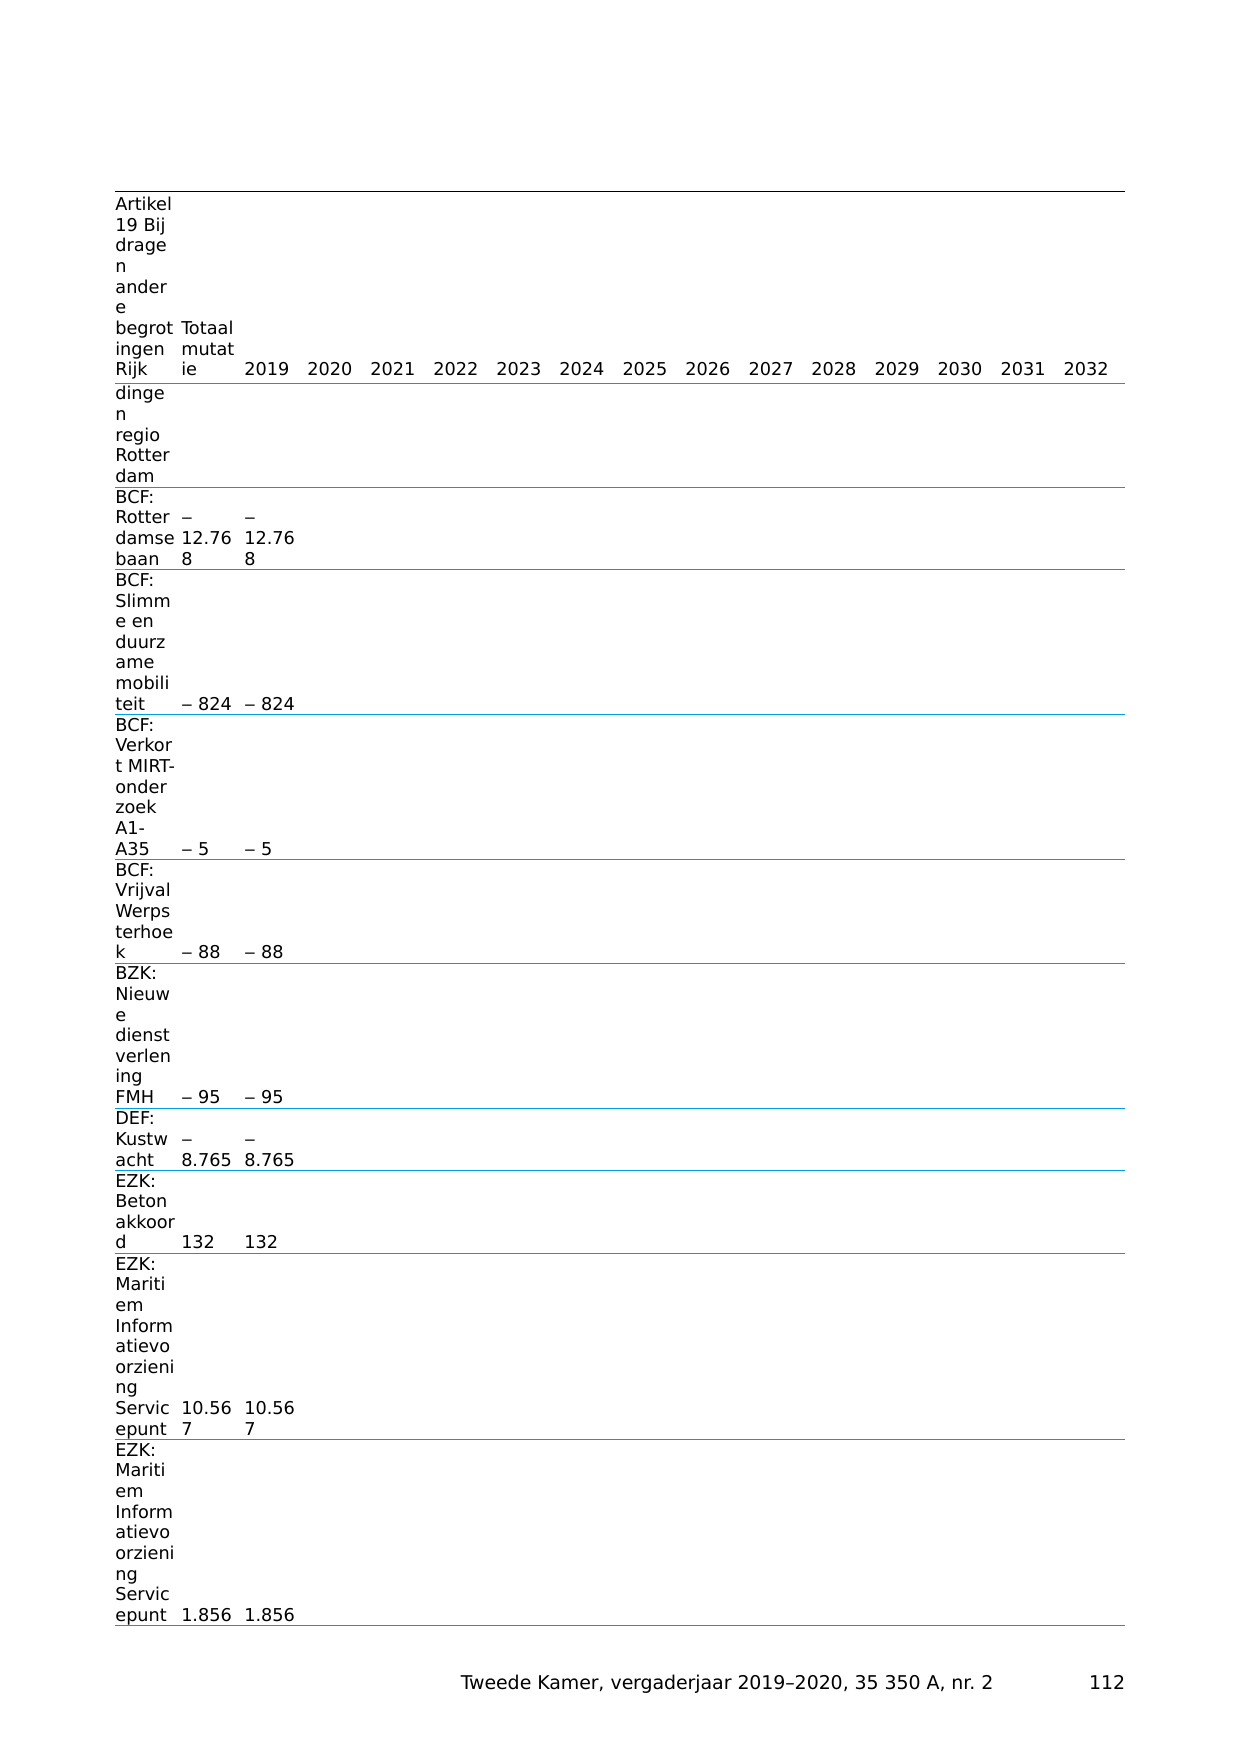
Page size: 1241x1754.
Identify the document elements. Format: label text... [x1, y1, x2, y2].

table_header 2022 [430, 192, 493, 383]
table_cell [745, 964, 808, 1108]
table_cell [304, 384, 367, 486]
table_cell [304, 570, 367, 714]
table_cell [367, 860, 430, 963]
table_cell ‒ 95 [241, 964, 304, 1108]
table_cell [871, 1440, 934, 1625]
table_cell [304, 860, 367, 963]
table_cell [367, 570, 430, 714]
table_cell [998, 1109, 1060, 1170]
table_cell [556, 1254, 619, 1439]
table_cell BCF: Slimme en duurzame mobiliteit [115, 570, 178, 714]
table_cell [178, 384, 241, 486]
table_cell [430, 1254, 493, 1439]
table_cell [556, 1440, 619, 1625]
table_header 2030 [934, 192, 997, 383]
table_cell ‒ 88 [178, 860, 241, 963]
table_cell [934, 570, 997, 714]
table_cell [430, 570, 493, 714]
table_cell [998, 715, 1060, 859]
table_cell [745, 715, 808, 859]
table_cell [808, 570, 871, 714]
table_cell [998, 384, 1060, 486]
table_cell 1.856 [241, 1440, 304, 1625]
table_header 2032 [1060, 192, 1125, 383]
table_cell [493, 570, 556, 714]
table_cell ‒ 95 [178, 964, 241, 1108]
table_cell 10.567 [178, 1254, 241, 1439]
table_cell [367, 715, 430, 859]
table_cell 132 [241, 1171, 304, 1253]
table_cell [934, 1171, 997, 1253]
table_cell [1060, 488, 1125, 569]
table_cell ‒ 12.768 [241, 488, 304, 569]
table_header 2021 [367, 192, 430, 383]
table_cell [556, 1109, 619, 1170]
table_cell 1.856 [178, 1440, 241, 1625]
table_cell [808, 488, 871, 569]
table_header 2024 [556, 192, 619, 383]
table_cell [493, 1171, 556, 1253]
table_cell ‒ 824 [241, 570, 304, 714]
table_cell [998, 1254, 1060, 1439]
table_cell dingen regio Rotterdam [115, 384, 178, 486]
table_cell [934, 488, 997, 569]
table_cell [493, 488, 556, 569]
table_cell [745, 1440, 808, 1625]
table_header 2028 [808, 192, 871, 383]
table_cell [241, 384, 304, 486]
table_cell [619, 570, 682, 714]
table_cell [304, 1171, 367, 1253]
table_cell [871, 488, 934, 569]
table_cell [808, 384, 871, 486]
table_cell [1060, 1254, 1125, 1439]
table_cell [556, 715, 619, 859]
table_cell [934, 964, 997, 1108]
table_header Totaal mutatie [178, 192, 241, 383]
table_cell EZK: Betonakkoord [115, 1171, 178, 1253]
table_cell [934, 1440, 997, 1625]
table_cell [682, 1109, 745, 1170]
table_cell [934, 715, 997, 859]
table_cell [934, 1109, 997, 1170]
table_cell [304, 1440, 367, 1625]
table_cell [430, 1171, 493, 1253]
table_cell [619, 715, 682, 859]
table_cell ‒ 824 [178, 570, 241, 714]
table_cell [998, 860, 1060, 963]
table_cell [871, 964, 934, 1108]
table_cell ‒ 8.765 [241, 1109, 304, 1170]
table_header 2027 [745, 192, 808, 383]
table_cell [430, 1109, 493, 1170]
table_cell ‒ 8.765 [178, 1109, 241, 1170]
table_cell EZK: Maritiem Informatievoorziening Servicepunt [115, 1440, 178, 1625]
table_cell [556, 860, 619, 963]
table_cell BCF: Vrijval Werpsterhoek [115, 860, 178, 963]
table_cell [493, 715, 556, 859]
table_cell ‒ 5 [241, 715, 304, 859]
table_cell [745, 384, 808, 486]
table_cell [682, 384, 745, 486]
table_cell [619, 964, 682, 1108]
table_cell BCF: Verkort MIRT-onderzoek A1-A35 [115, 715, 178, 859]
table_cell [304, 1109, 367, 1170]
table_cell [808, 1109, 871, 1170]
table_cell [745, 1254, 808, 1439]
table_cell [745, 860, 808, 963]
table_cell [808, 860, 871, 963]
table_cell [367, 1254, 430, 1439]
table_cell [430, 384, 493, 486]
table_cell [556, 488, 619, 569]
table_cell [1060, 570, 1125, 714]
table_cell [367, 488, 430, 569]
table_cell [808, 1254, 871, 1439]
table_cell [998, 488, 1060, 569]
table_cell [745, 1109, 808, 1170]
table_cell [304, 715, 367, 859]
table_cell BZK: Nieuwe dienstverlening FMH [115, 964, 178, 1108]
table_cell [556, 1171, 619, 1253]
table_header Artikel 19 Bijdragen andere begrotingen Rijk [115, 192, 178, 383]
table_cell [619, 1171, 682, 1253]
table_cell [871, 1109, 934, 1170]
table_cell [367, 1109, 430, 1170]
table_cell [556, 570, 619, 714]
table_cell [934, 1254, 997, 1439]
table_header 2020 [304, 192, 367, 383]
table_cell [998, 570, 1060, 714]
table_cell [367, 1440, 430, 1625]
table_cell [619, 1109, 682, 1170]
table_cell [367, 384, 430, 486]
table_cell [682, 1171, 745, 1253]
table_cell [682, 715, 745, 859]
table_cell [934, 384, 997, 486]
table_cell [871, 1171, 934, 1253]
table_cell [871, 384, 934, 486]
table_cell [1060, 715, 1125, 859]
table_cell [1060, 964, 1125, 1108]
table_cell [493, 1254, 556, 1439]
table_cell 10.567 [241, 1254, 304, 1439]
table_cell [808, 1171, 871, 1253]
table_cell ‒ 12.768 [178, 488, 241, 569]
table_cell [619, 1254, 682, 1439]
table_cell [493, 1109, 556, 1170]
table_cell [1060, 1440, 1125, 1625]
table_cell [682, 1254, 745, 1439]
table_cell [1060, 384, 1125, 486]
table_cell [619, 860, 682, 963]
table_cell [871, 1254, 934, 1439]
table_cell [808, 715, 871, 859]
table_cell [430, 860, 493, 963]
table_header 2025 [619, 192, 682, 383]
table_cell [745, 488, 808, 569]
table_cell [998, 1171, 1060, 1253]
table_cell 132 [178, 1171, 241, 1253]
table_cell [1060, 1171, 1125, 1253]
table_cell [304, 1254, 367, 1439]
table_cell [430, 715, 493, 859]
table_cell ‒ 5 [178, 715, 241, 859]
table_cell [682, 570, 745, 714]
table_cell [304, 964, 367, 1108]
table_header 2031 [998, 192, 1060, 383]
table_cell [682, 488, 745, 569]
table_cell DEF: Kustwacht [115, 1109, 178, 1170]
table_cell [745, 1171, 808, 1253]
table_cell [745, 570, 808, 714]
table_cell [682, 860, 745, 963]
table_cell BCF: Rotterdamsebaan [115, 488, 178, 569]
table_cell [493, 384, 556, 486]
table_cell [493, 860, 556, 963]
table_cell [1060, 860, 1125, 963]
table_cell [682, 964, 745, 1108]
table_cell [682, 1440, 745, 1625]
table_cell [619, 488, 682, 569]
table_cell [430, 488, 493, 569]
table_cell [808, 964, 871, 1108]
table_cell [619, 1440, 682, 1625]
table_cell [493, 964, 556, 1108]
table_cell [367, 964, 430, 1108]
table_cell EZK: Maritiem Informatievoorziening Servicepunt [115, 1254, 178, 1439]
table_cell [304, 488, 367, 569]
table_header 2023 [493, 192, 556, 383]
table_cell [493, 1440, 556, 1625]
table_cell [430, 1440, 493, 1625]
table_cell [998, 1440, 1060, 1625]
table_cell [998, 964, 1060, 1108]
table_cell [1060, 1109, 1125, 1170]
table_header 2029 [871, 192, 934, 383]
table_cell [619, 384, 682, 486]
table_cell [367, 1171, 430, 1253]
table_cell [934, 860, 997, 963]
table_cell [871, 860, 934, 963]
table_cell [808, 1440, 871, 1625]
table_cell [556, 384, 619, 486]
table_cell [556, 964, 619, 1108]
table_cell [871, 715, 934, 859]
table_cell [430, 964, 493, 1108]
table_cell ‒ 88 [241, 860, 304, 963]
table_header 2019 [241, 192, 304, 383]
table_header 2026 [682, 192, 745, 383]
table_cell [871, 570, 934, 714]
